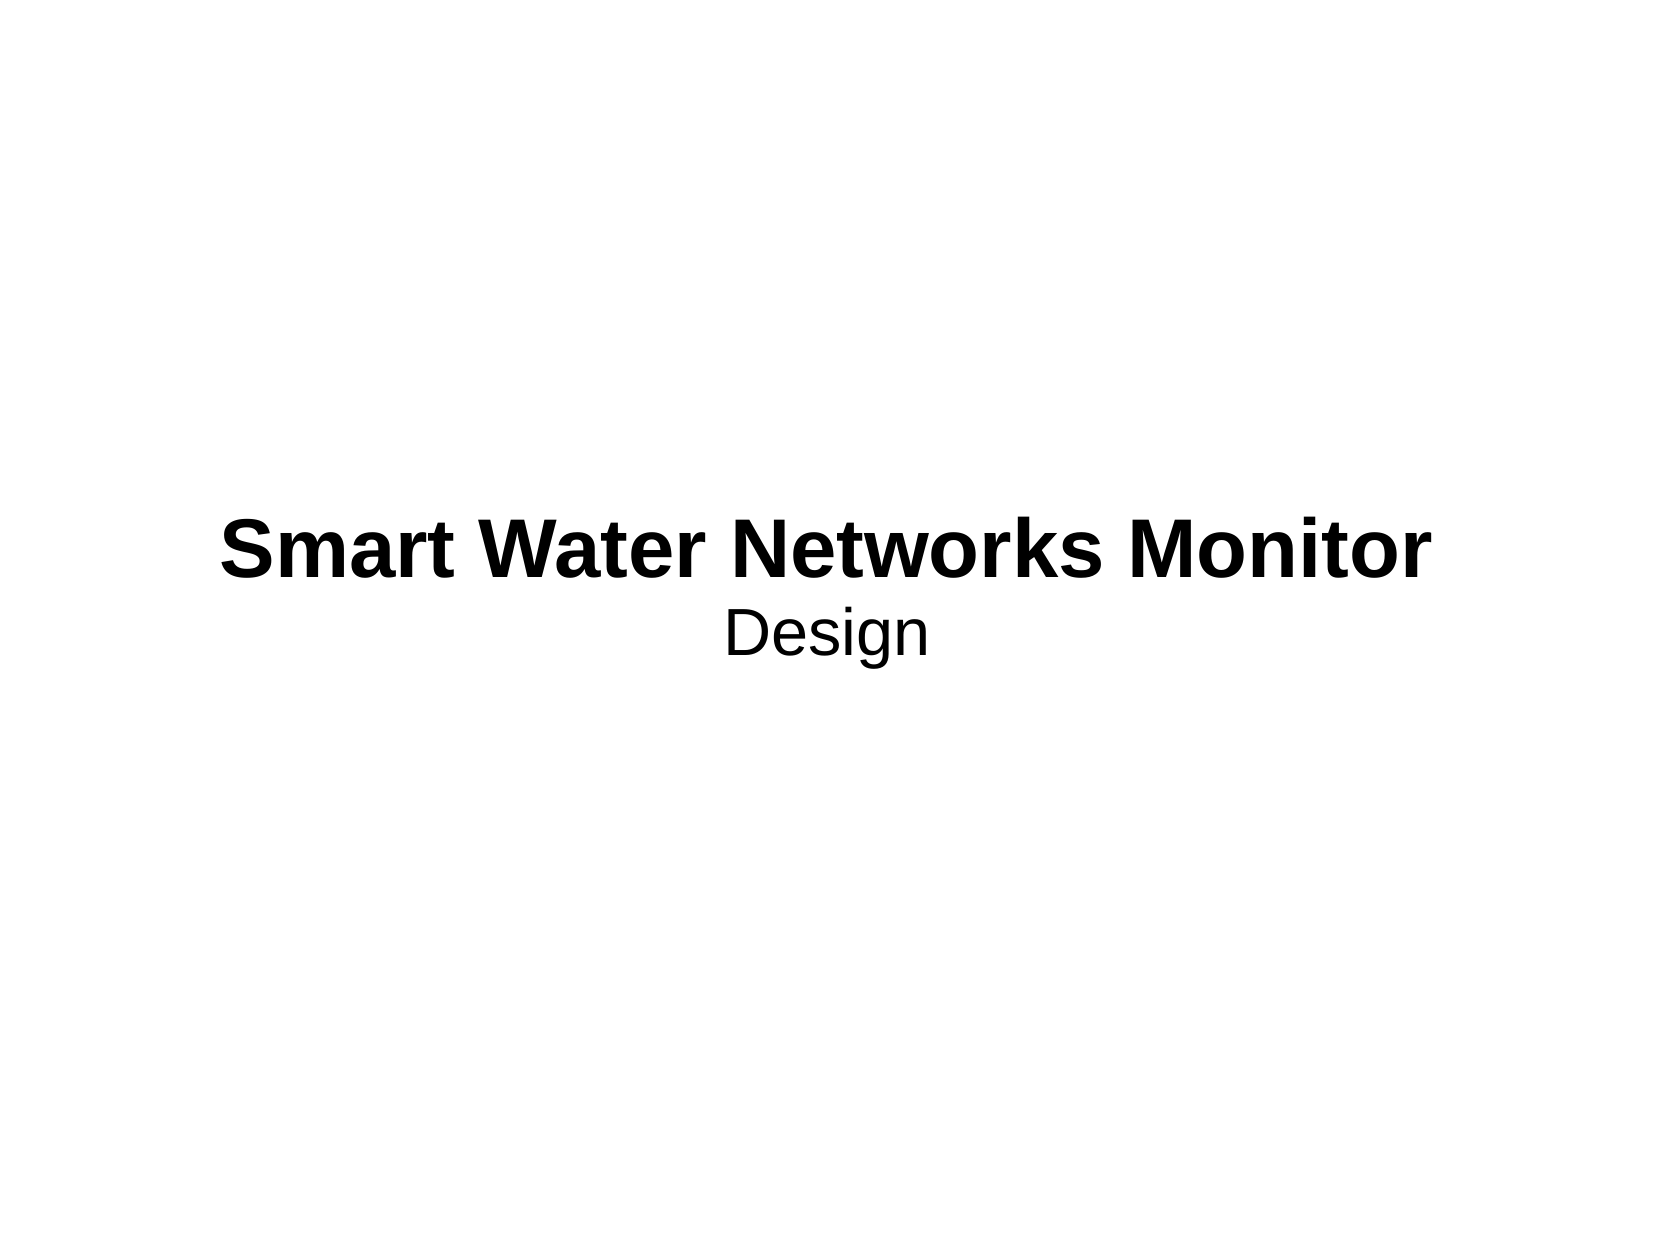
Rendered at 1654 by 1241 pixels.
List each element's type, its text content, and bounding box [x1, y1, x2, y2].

subtitle Smart Water Networks Monitor Design [82, 106, 1571, 1067]
